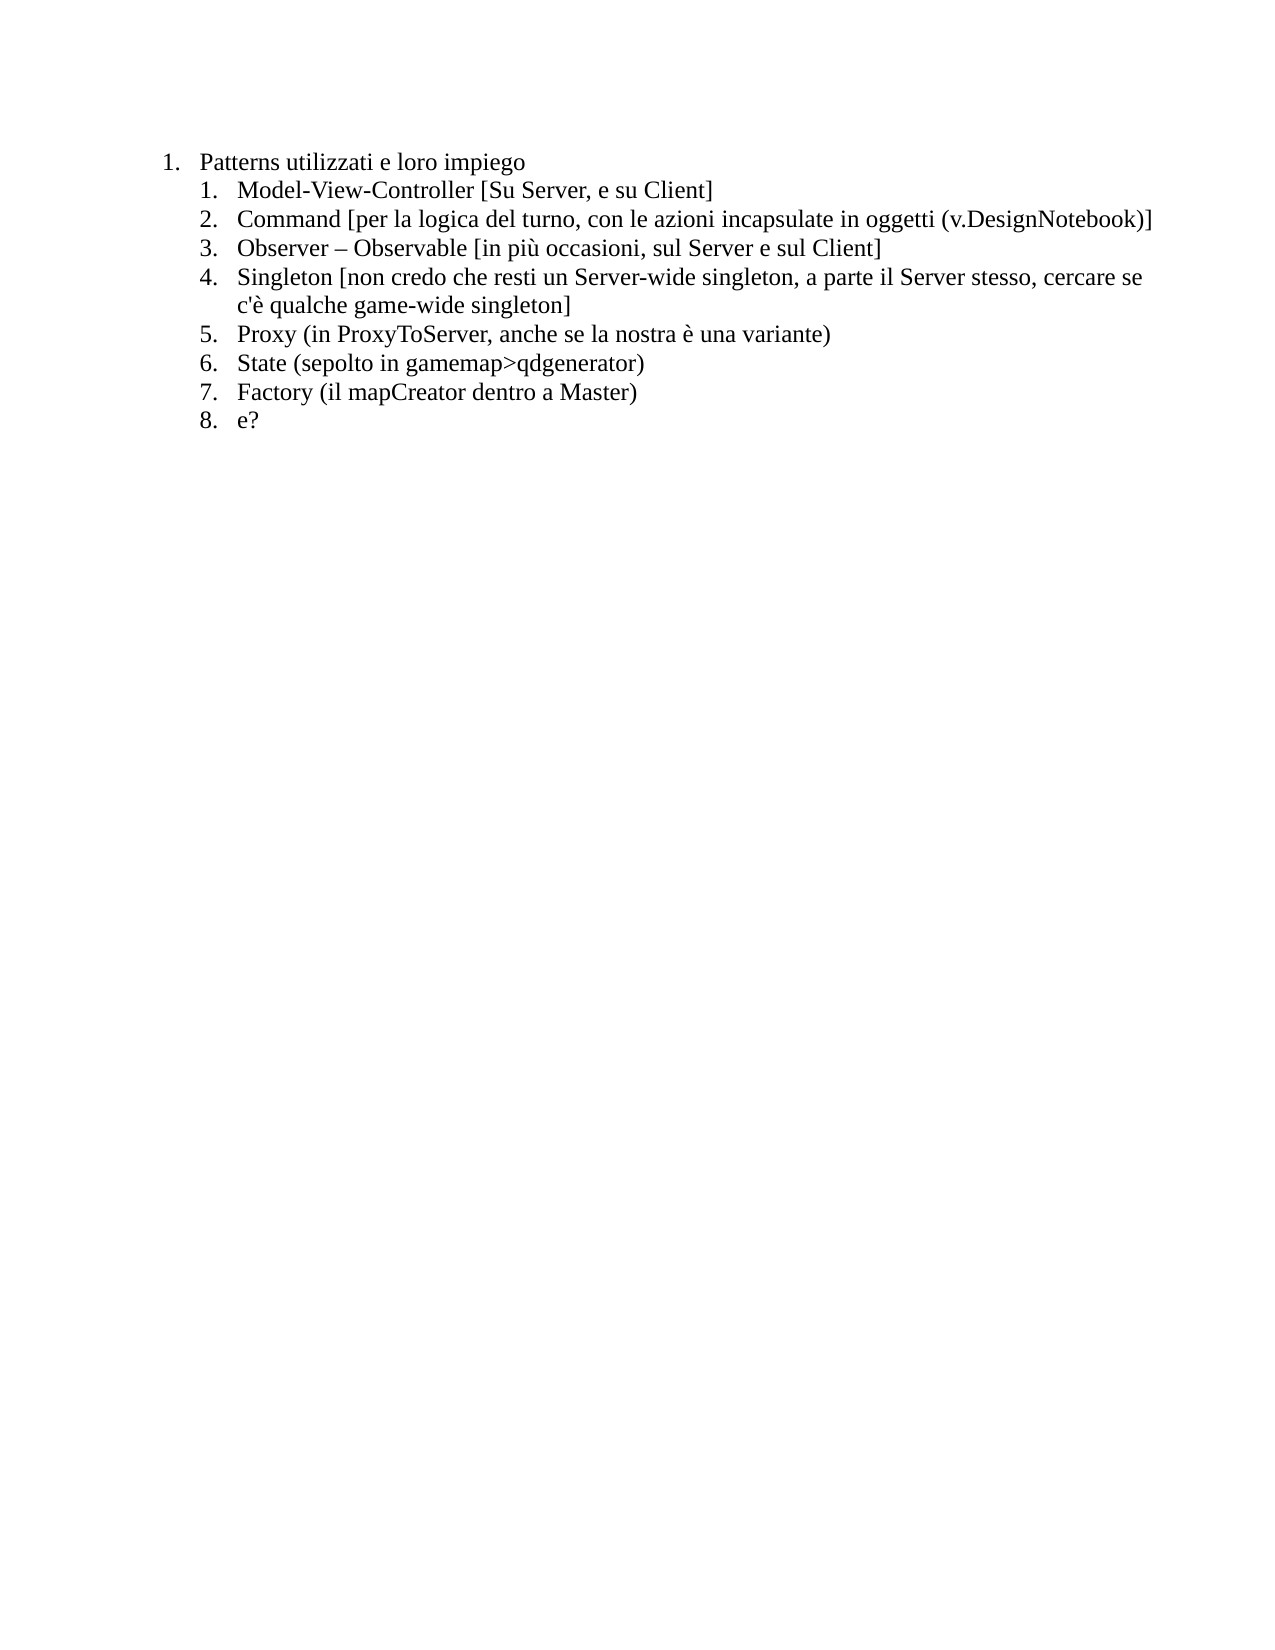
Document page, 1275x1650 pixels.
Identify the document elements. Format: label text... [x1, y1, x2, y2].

list State (sepolto in gamemap>qdgenerator) [199, 348, 1157, 377]
list Singleton [non credo che resti un Server-wide singleton, a parte il Server stesso, cercare se c'è qualche game-wide singleton] [199, 262, 1157, 319]
list Model-View-Controller [Su Server, e su Client] [199, 176, 1157, 204]
list Patterns utilizzati e loro impiego [162, 147, 1157, 176]
list Proxy (in ProxyToServer, anche se la nostra è una variante) [199, 319, 1157, 348]
list Observer – Observable [in più occasioni, sul Server e sul Client] [199, 233, 1157, 262]
list Factory (il mapCreator dentro a Master) [199, 377, 1157, 406]
list Command [per la logica del turno, con le azioni incapsulate in oggetti (v.DesignNotebook)] [199, 204, 1157, 233]
list e? [199, 406, 1157, 434]
